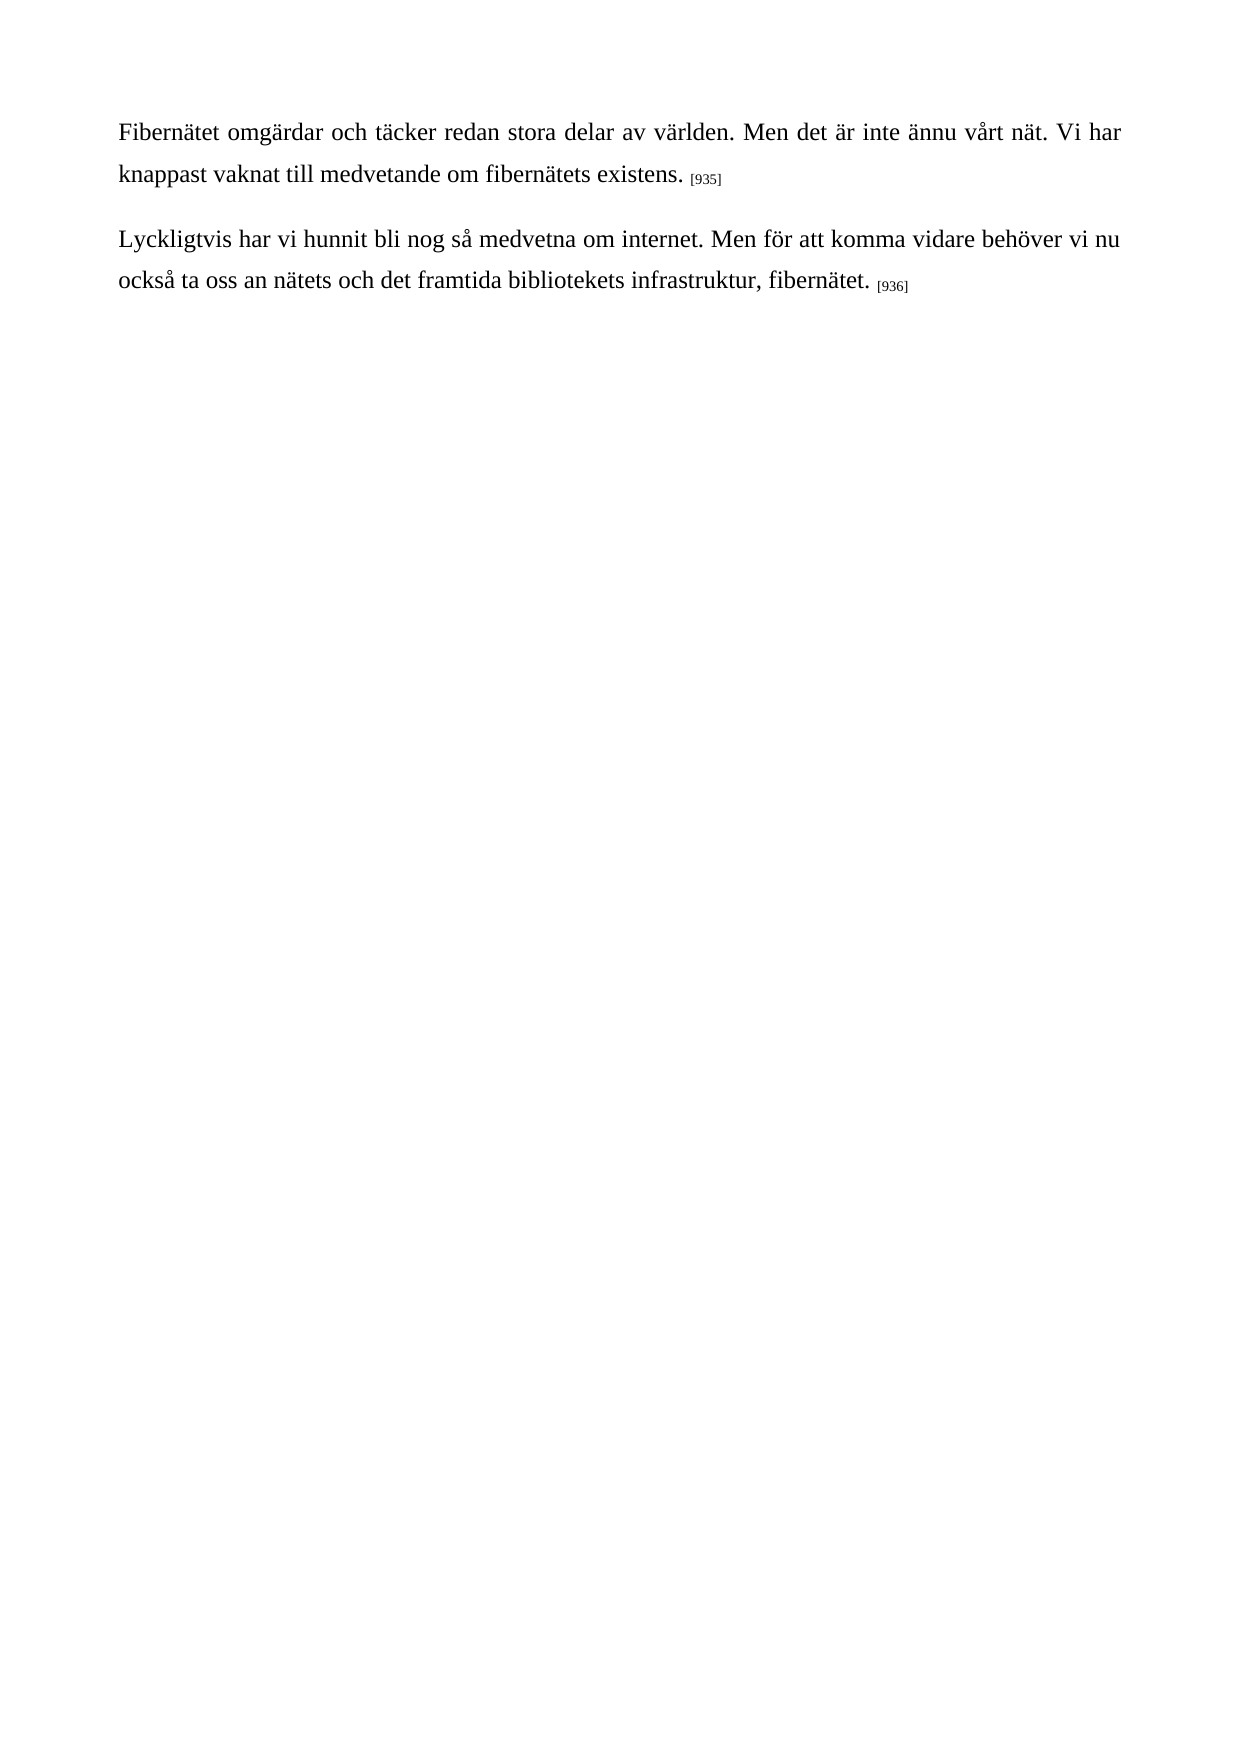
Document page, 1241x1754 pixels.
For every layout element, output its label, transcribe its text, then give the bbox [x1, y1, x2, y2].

text Fibernätet omgärdar och täcker redan stora delar av världen. Men det är inte ännu vårt nät. Vi har knappast vaknat till medvetande om fibernätets existens. [935] [118, 118, 1122, 187]
text Lyckligtvis har vi hunnit bli nog så medvetna om internet. Men för att komma vidare behöver vi nu också ta oss an nätets och det framtida bibliotekets infrastruktur, fibernätet. [936] [118, 225, 1122, 294]
